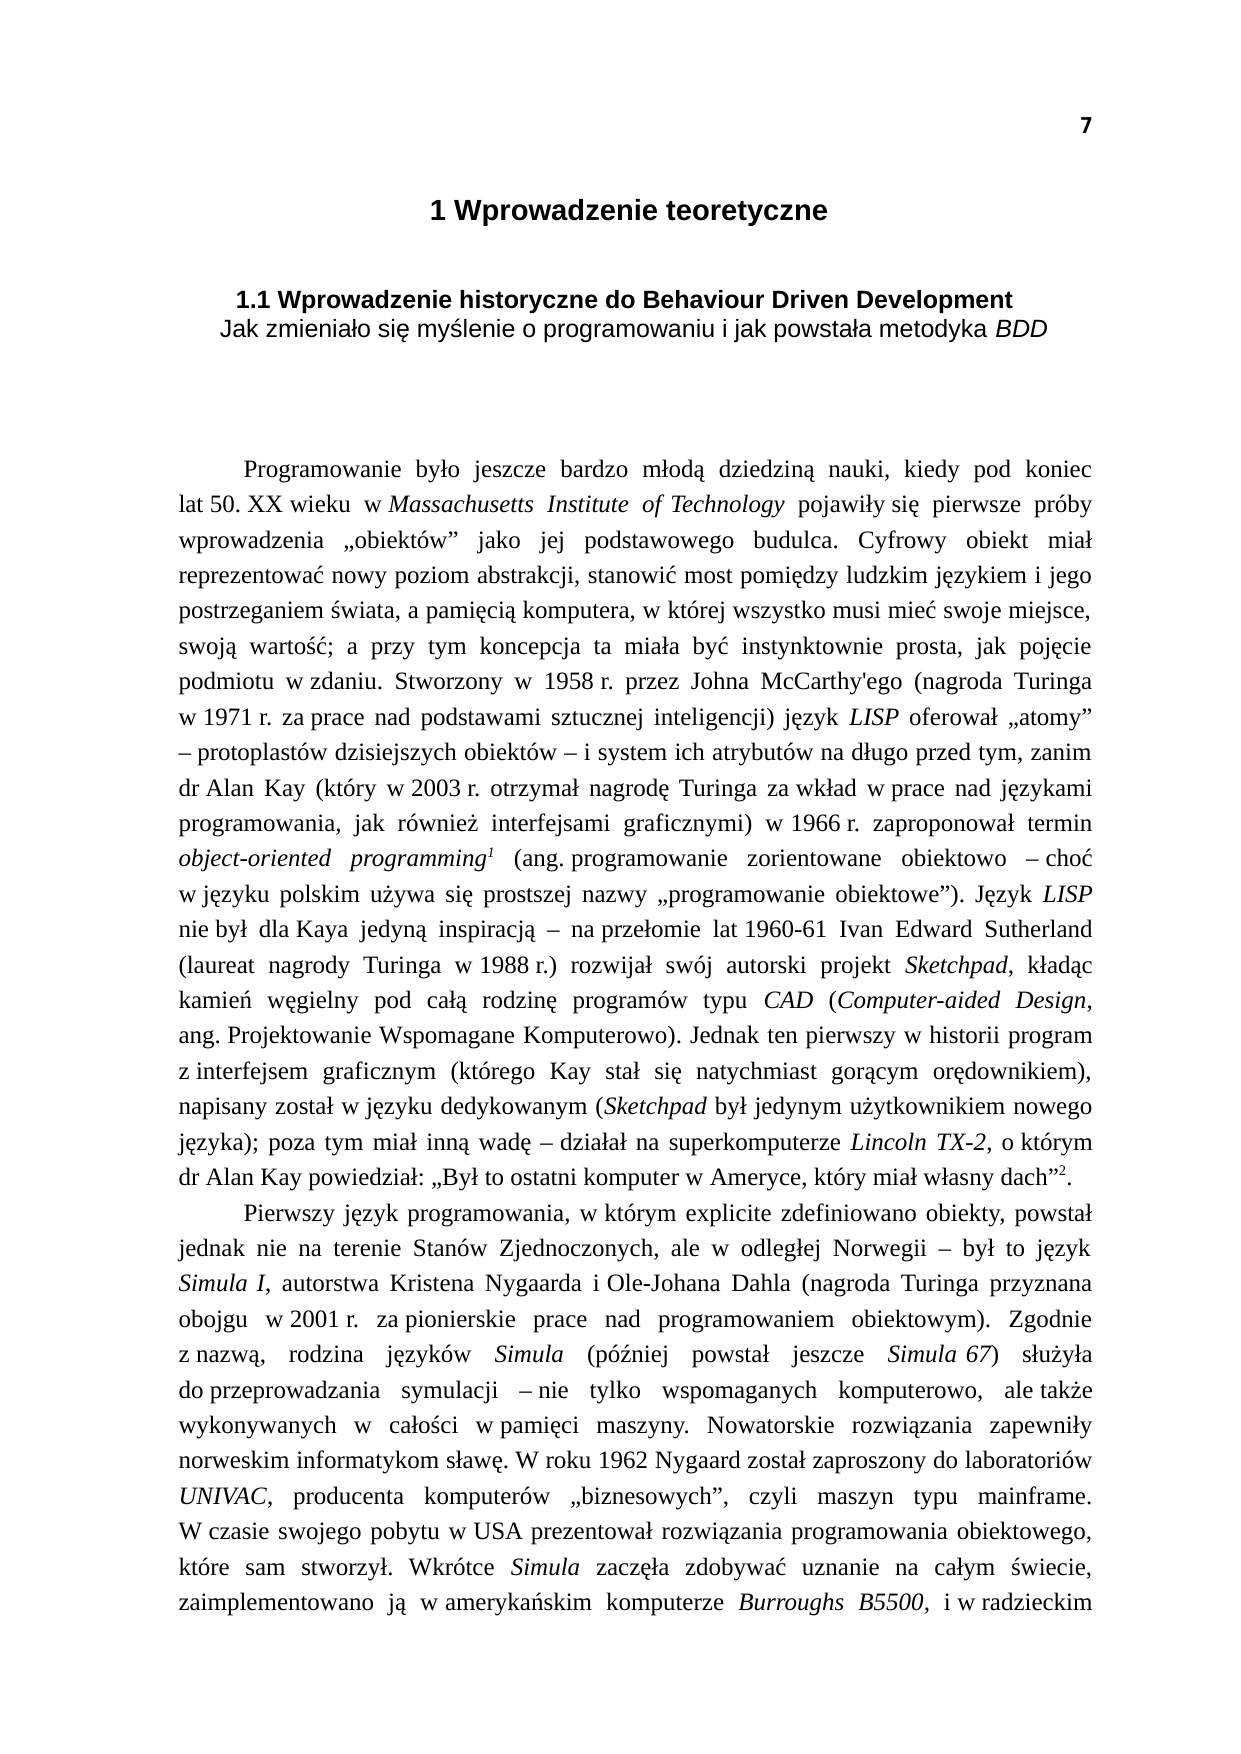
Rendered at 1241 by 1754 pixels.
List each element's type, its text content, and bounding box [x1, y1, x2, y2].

text Programowanie było jeszcze bardzo młodą dziedziną nauki, kiedy pod koniec lat 50. XX wieku w Massachusetts Institute of Technology pojawiły się pierwsze próby wprowadzenia „obiektów” jako jej podstawowego budulca. Cyfrowy obiekt miał reprezentować nowy poziom abstrakcji, stanowić most pomiędzy ludzkim językiem i jego postrzeganiem świata, a pamięcią komputera, w której wszystko musi mieć swoje miejsce, swoją wartość; a przy tym koncepcja ta miała być instynktownie prosta, jak pojęcie podmiotu w zdaniu. Stworzony w 1958 r. przez Johna McCarthy'ego (nagroda Turinga w 1971 r. za prace nad podstawami sztucznej inteligencji) język LISP oferował „atomy” – protoplastów dzisiejszych obiektów – i system ich atrybutów na długo przed tym, zanim dr Alan Kay (który w 2003 r. otrzymał nagrodę Turinga za wkład w prace nad językami programowania, jak również interfejsami graficznymi) w 1966 r. zaproponował termin object-oriented programming (ang. programowanie zorientowane obiektowo – choć w języku polskim używa się prostszej nazwy „programowanie obiektowe”). Język LISP nie był dla Kaya jedyną inspiracją – na przełomie lat 1960-61 Ivan Edward Sutherland (laureat nagrody Turinga w 1988 r.) rozwijał swój autorski projekt Sketchpad, kładąc kamień węgielny pod całą rodzinę programów typu CAD (Computer-aided Design, ang. Projektowanie Wspomagane Komputerowo). Jednak ten pierwszy w historii program z interfejsem graficznym (którego Kay stał się natychmiast gorącym orędownikiem), napisany został w języku dedykowanym (Sketchpad był jedynym użytkownikiem nowego języka); poza tym miał inną wadę – działał na superkomputerze Lincoln TX-2, o którym dr Alan Kay powiedział: „Był to ostatni komputer w Ameryce, który miał własny dach”. [178, 449, 1093, 1193]
list Wprowadzenie teoretyczne [177, 193, 1093, 226]
list Jak zmieniało się myślenie o programowaniu i jak powstała metodyka BDD [177, 314, 1093, 343]
list Wprowadzenie historyczne do Behaviour Driven Development [177, 285, 1093, 314]
text Pierwszy język programowania, w którym explicite zdefiniowano obiekty, powstał jednak nie na terenie Stanów Zjednoczonych, ale w odległej Norwegii – był to język Simula I, autorstwa Kristena Nygaarda i Ole-Johana Dahla (nagroda Turinga przyznana obojgu w 2001 r. za pionierskie prace nad programowaniem obiektowym). Zgodnie z nazwą, rodzina języków Simula (później powstał jeszcze Simula 67) służyła do przeprowadzania symulacji – nie tylko wspomaganych komputerowo, ale także wykonywanych w całości w pamięci maszyny. Nowatorskie rozwiązania zapewniły norweskim informatykom sławę. W roku 1962 Nygaard został zaproszony do laboratoriów UNIVAC, producenta komputerów „biznesowych”, czyli maszyn typu mainframe. W czasie swojego pobytu w USA prezentował rozwiązania programowania obiektowego, które sam stworzył. Wkrótce Simula zaczęła zdobywać uznanie na całym świecie, zaimplementowano ją w amerykańskim komputerze Burroughs B5500, i w radzieckim [178, 1193, 1093, 1618]
